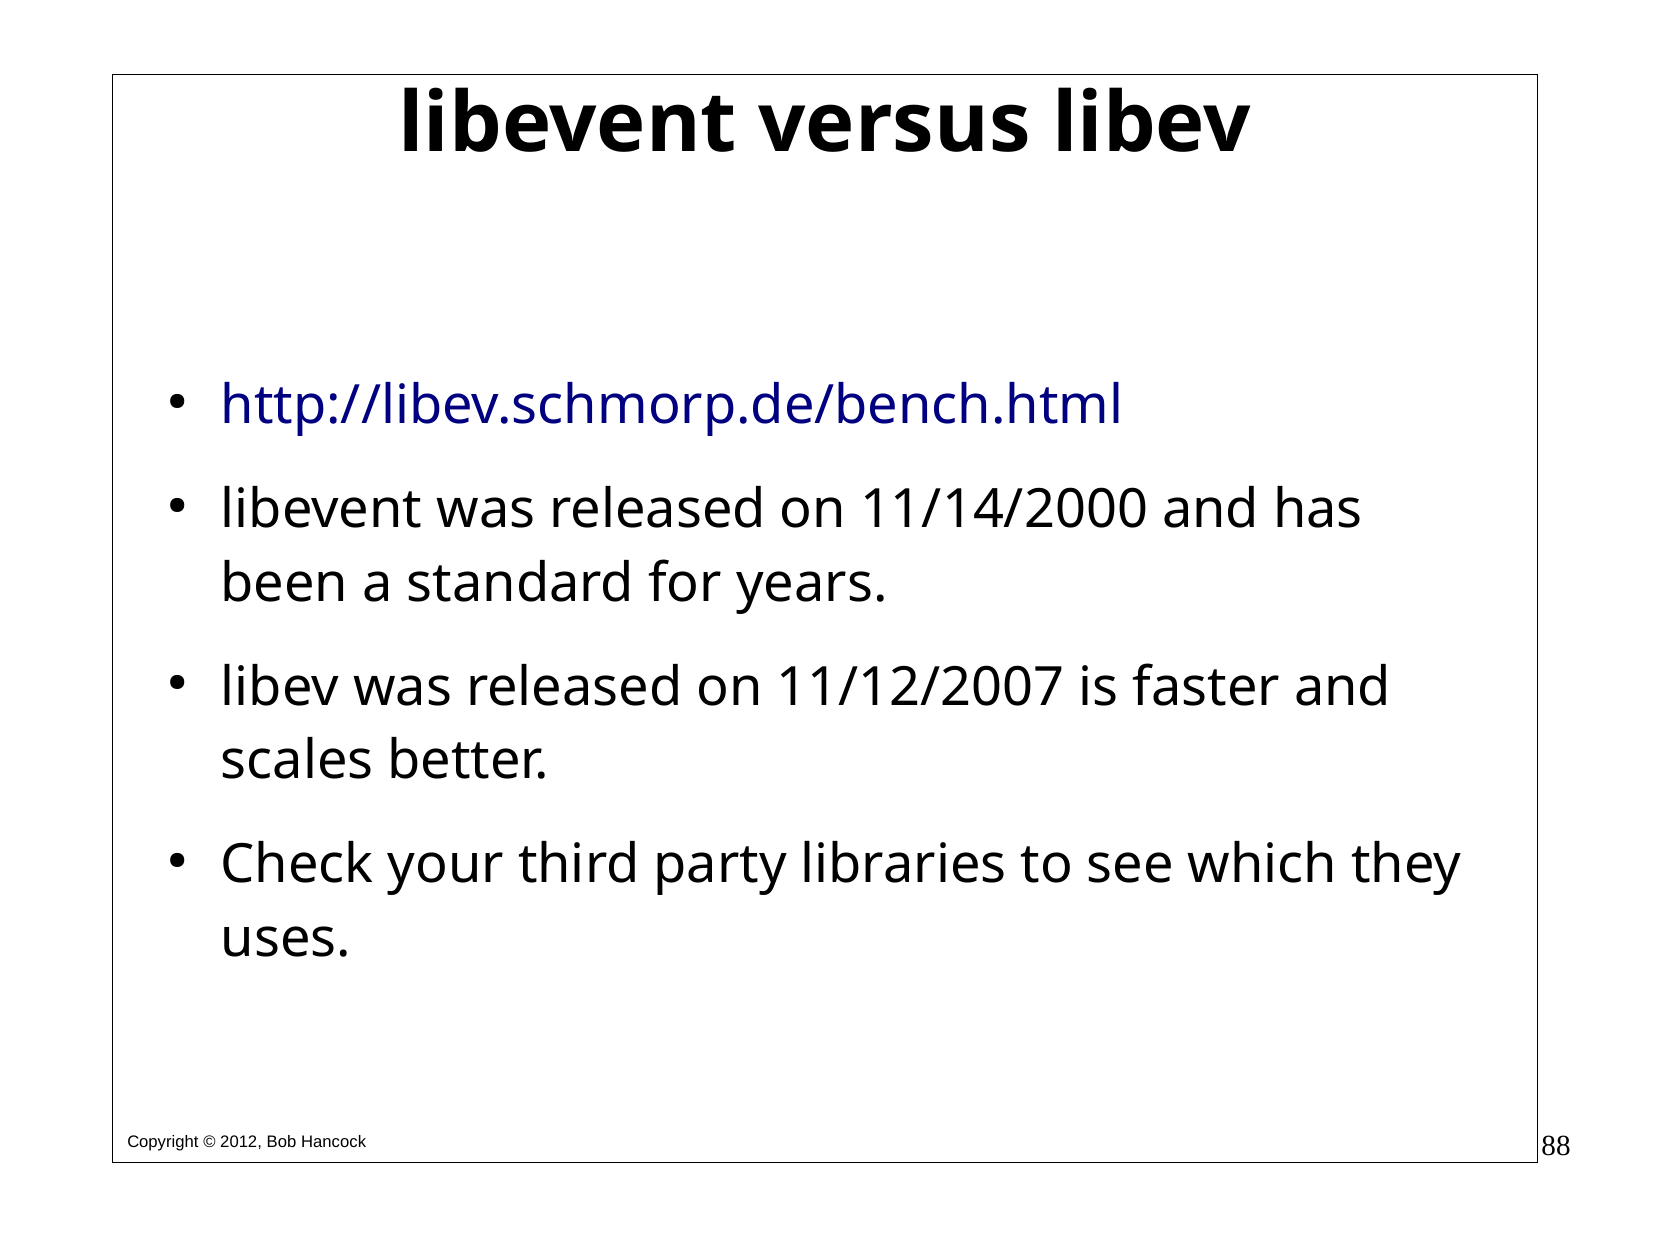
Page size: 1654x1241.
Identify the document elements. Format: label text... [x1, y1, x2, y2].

title libevent versus libev [112, 63, 1538, 176]
list http://libev.schmorp.de/bench.html libevent was released on 11/14/2000 and has been a standard for years. libev was released on 11/12/2007 is faster and scales better. Check your third party libraries to see which they uses. [150, 262, 1501, 1126]
text_box Copyright © 2012, Bob Hancock [112, 1125, 382, 1159]
